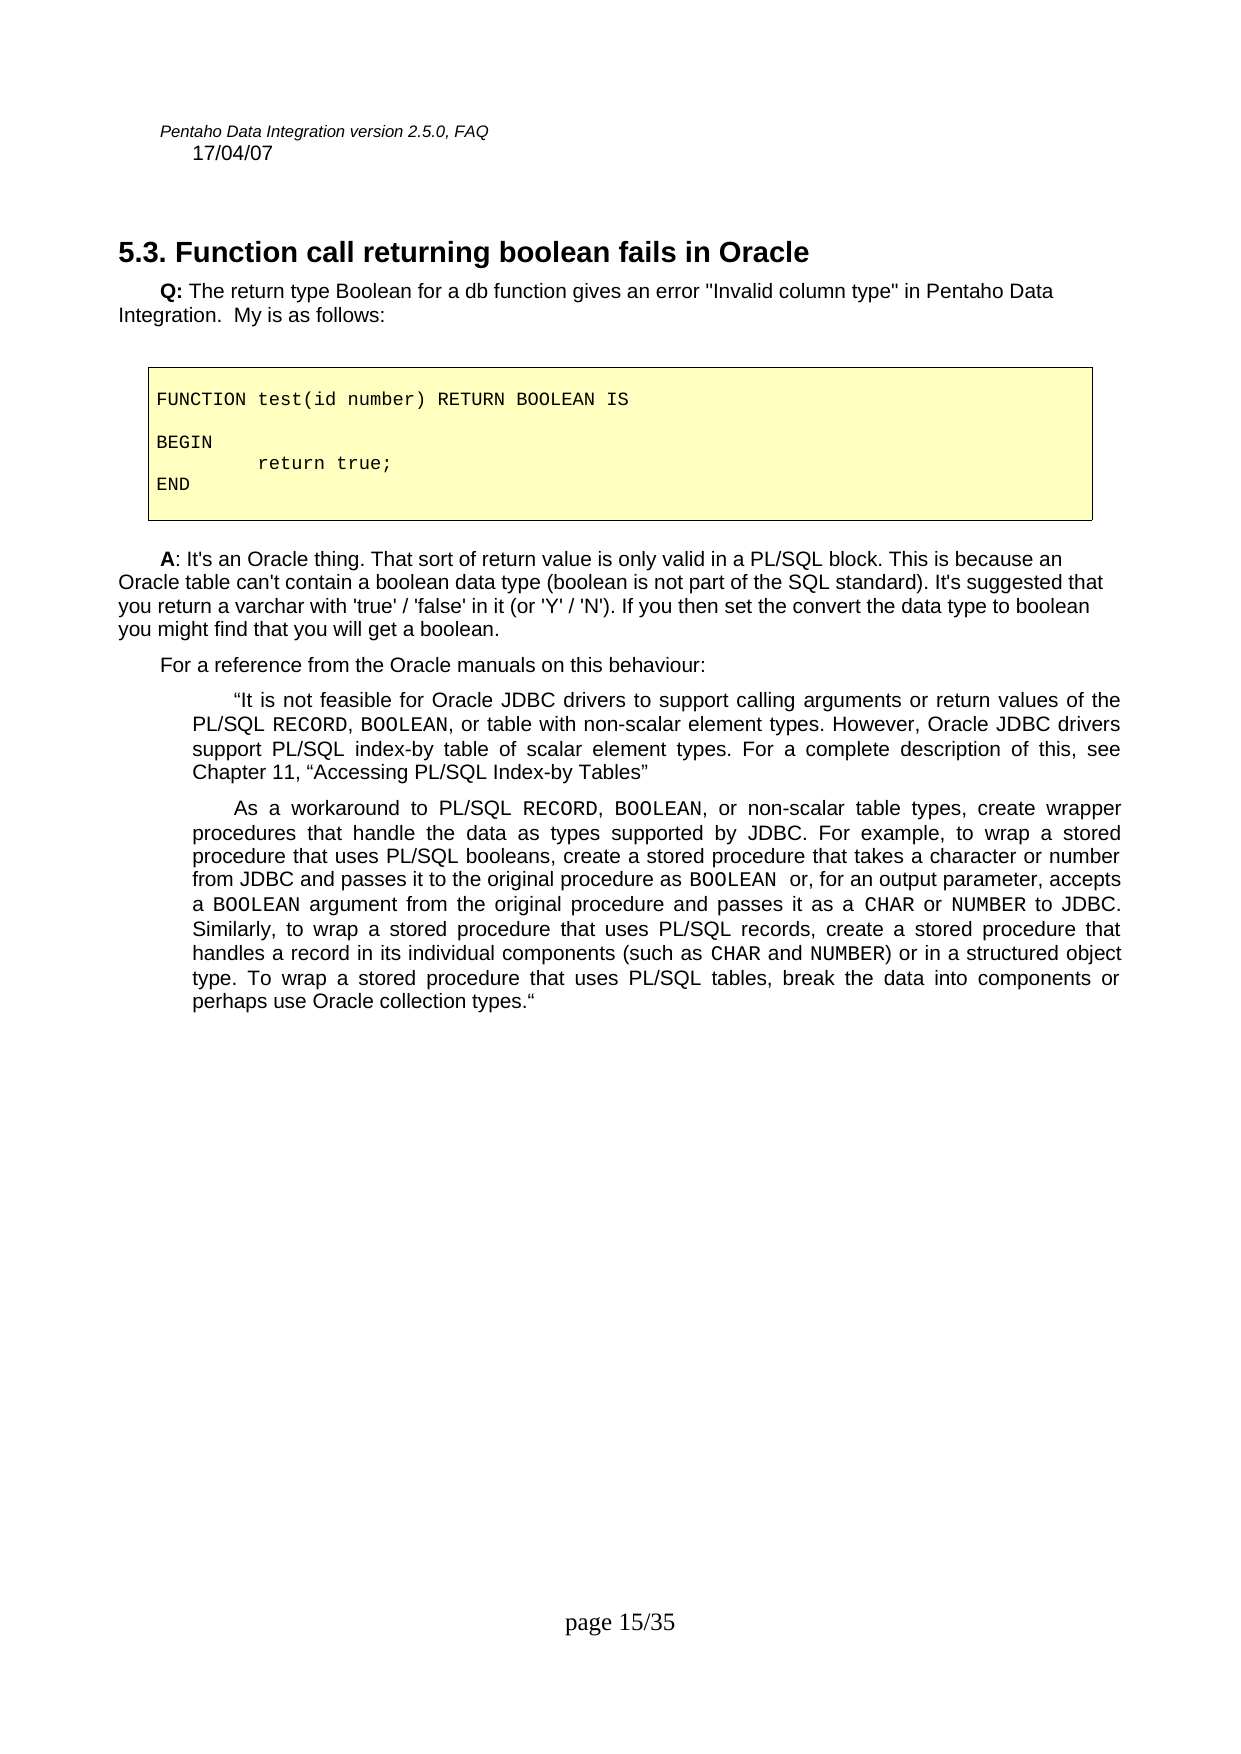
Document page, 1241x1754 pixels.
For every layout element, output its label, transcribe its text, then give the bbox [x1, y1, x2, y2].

text For a reference from the Oracle manuals on this behaviour: [118, 653, 1122, 676]
text Q: The return type Boolean for a db function gives an error "Invalid column type" in Pentaho Data Integration. My is as follows: [118, 280, 1122, 327]
text BEGIN [149, 431, 1092, 452]
subtitle Function call returning boolean fails in Oracle [118, 236, 1122, 268]
text As a workaround to PL/SQL RECORD, BOOLEAN, or non-scalar table types, create wrapper procedures that handle the data as types supported by JDBC. For example, to wrap a stored procedure that uses PL/SQL booleans, create a stored procedure that takes a character or number from JDBC and passes it to the original procedure as BOOLEAN or, for an output parameter, accepts a BOOLEAN argument from the original procedure and passes it as a CHAR or NUMBER to JDBC. Similarly, to wrap a stored procedure that uses PL/SQL records, create a stored procedure that handles a record in its individual components (such as CHAR and NUMBER) or in a structured object type. To wrap a stored procedure that uses PL/SQL tables, break the data into components or perhaps use Oracle collection types.“ [192, 796, 1122, 1013]
text FUNCTION test(id number) RETURN BOOLEAN IS [149, 388, 1092, 409]
text END [149, 473, 1092, 494]
text return true; [149, 452, 1092, 473]
text “It is not feasible for Oracle JDBC drivers to support calling arguments or return values of the PL/SQL RECORD, BOOLEAN, or table with non-scalar element types. However, Oracle JDBC drivers support PL/SQL index-by table of scalar element types. For a complete description of this, see Chapter 11, “Accessing PL/SQL Index-by Tables” [192, 689, 1122, 784]
text A: It's an Oracle thing. That sort of return value is only valid in a PL/SQL block. This is because an Oracle table can't contain a boolean data type (boolean is not part of the SQL standard). It's suggested that you return a varchar with 'true' / 'false' in it (or 'Y' / 'N'). If you then set the convert the data type to boolean you might find that you will get a boolean. [118, 548, 1122, 641]
